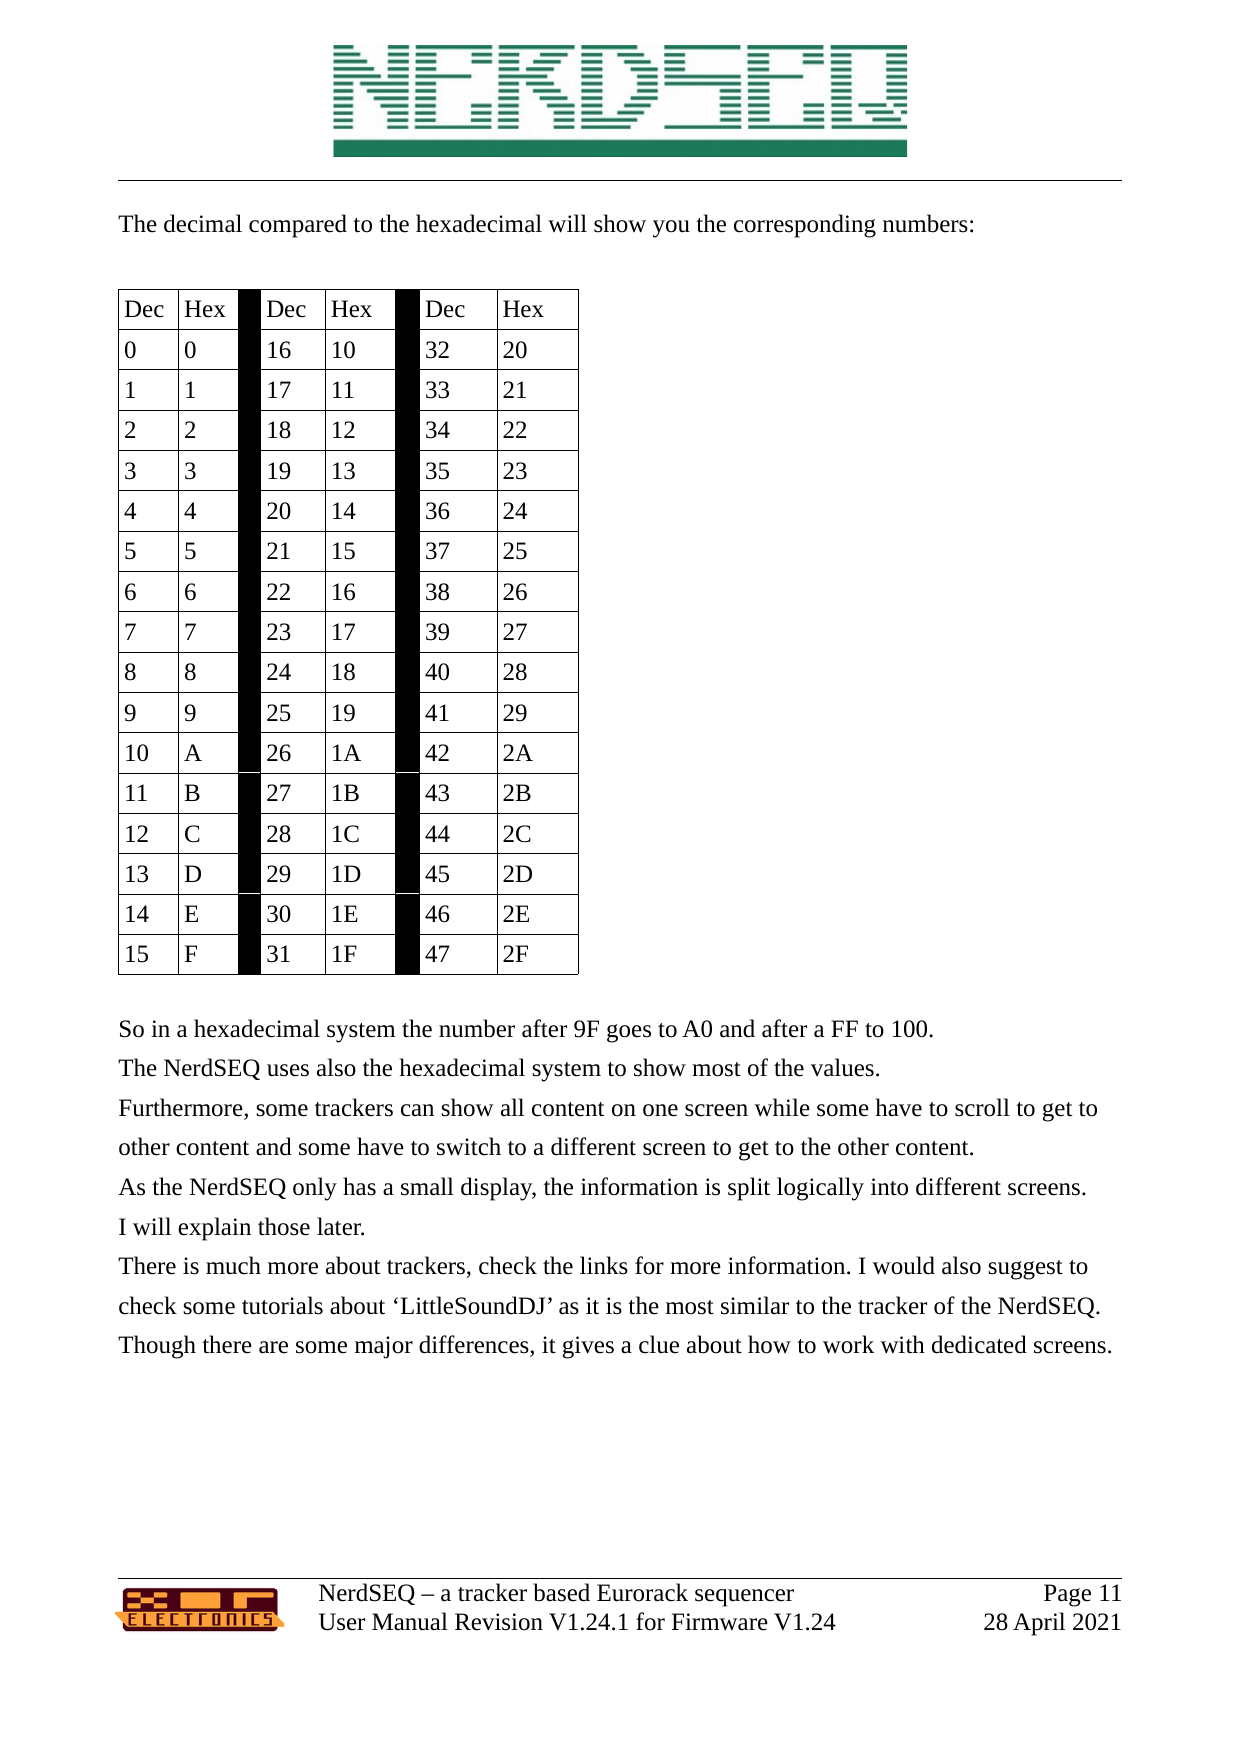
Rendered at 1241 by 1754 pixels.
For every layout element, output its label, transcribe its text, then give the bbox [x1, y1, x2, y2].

table_cell 2D [498, 854, 578, 893]
table_cell 1 [119, 370, 178, 410]
table_cell 28 [261, 814, 325, 853]
table_cell [396, 653, 419, 692]
table_cell 4 [119, 491, 178, 531]
table_cell [396, 814, 419, 853]
table_cell 0 [179, 330, 238, 369]
picture [115, 1584, 285, 1634]
table_cell 26 [261, 733, 325, 772]
text Though there are some major differences, it gives a clue about how to work with dedicated screens. [118, 1330, 1122, 1359]
table_cell 2 [119, 411, 178, 450]
table_cell 22 [498, 411, 578, 450]
table_header Hex [326, 290, 395, 329]
table_cell 37 [420, 532, 497, 571]
text There is much more about trackers, check the links for more information. I would also suggest to check some tutorials about ‘LittleSoundDJ’ as it is the most similar to the tracker of the NerdSEQ. [118, 1251, 1122, 1319]
text As the NerdSEQ only has a small display, the information is split logically into different screens. [118, 1172, 1122, 1201]
table_cell A [179, 733, 238, 772]
table_cell 2F [498, 935, 578, 974]
table_cell [396, 895, 419, 934]
table_cell 36 [420, 491, 497, 531]
table_cell 46 [420, 895, 497, 934]
table_cell 39 [420, 612, 497, 652]
table_cell 34 [420, 411, 497, 450]
table_header Dec [420, 290, 497, 329]
table_cell [396, 532, 419, 571]
table_cell 2B [498, 774, 578, 813]
table_cell [239, 491, 260, 531]
table_cell 12 [326, 411, 395, 450]
table_cell 1E [326, 895, 395, 934]
table_cell 24 [261, 653, 325, 692]
table_cell 6 [179, 572, 238, 611]
table_cell 18 [326, 653, 395, 692]
table_cell 16 [326, 572, 395, 611]
table_cell [396, 612, 419, 652]
text I will explain those later. [118, 1212, 1122, 1240]
text So in a hexadecimal system the number after 9F goes to A0 and after a FF to 100. [118, 1014, 1122, 1042]
table_cell [239, 411, 260, 450]
text Furthermore, some trackers can show all content on one screen while some have to scroll to get to other content and some have to switch to a different screen to get to the other content. [118, 1093, 1122, 1161]
table_cell 23 [498, 451, 578, 490]
table_cell 45 [420, 854, 497, 893]
table_cell 40 [420, 653, 497, 692]
table_cell 25 [498, 532, 578, 571]
table_cell [239, 572, 260, 611]
table_cell 21 [498, 370, 578, 410]
table_cell 7 [119, 612, 178, 652]
table_cell [239, 733, 260, 772]
table_cell D [179, 854, 238, 893]
table_cell 13 [326, 451, 395, 490]
table_cell 42 [420, 733, 497, 772]
table_cell [396, 693, 419, 732]
table_cell 38 [420, 572, 497, 611]
table_header Hex [179, 290, 238, 329]
table_cell [239, 330, 260, 369]
table_cell 25 [261, 693, 325, 732]
table_cell [396, 854, 419, 893]
table_cell 17 [261, 370, 325, 410]
table_cell 9 [119, 693, 178, 732]
table_cell 2C [498, 814, 578, 853]
table_cell [239, 451, 260, 490]
table_header [396, 290, 419, 329]
table_cell 17 [326, 612, 395, 652]
table_cell 15 [119, 935, 178, 974]
table_cell 33 [420, 370, 497, 410]
table_cell 13 [119, 854, 178, 893]
table_cell [396, 572, 419, 611]
table_cell 6 [119, 572, 178, 611]
table_cell 11 [119, 774, 178, 813]
table_cell 12 [119, 814, 178, 853]
table_cell 11 [326, 370, 395, 410]
table_cell 24 [498, 491, 578, 531]
table_cell 10 [119, 733, 178, 772]
table_cell [396, 330, 419, 369]
table_cell [396, 370, 419, 410]
table_cell 23 [261, 612, 325, 652]
table_cell [239, 612, 260, 652]
table_cell 1B [326, 774, 395, 813]
table_cell [239, 935, 260, 974]
table_cell 19 [326, 693, 395, 732]
table_cell [239, 895, 260, 934]
text The decimal compared to the hexadecimal will show you the corresponding numbers: [118, 209, 1122, 238]
table_cell [396, 411, 419, 450]
table_cell 29 [498, 693, 578, 732]
table_cell 3 [119, 451, 178, 490]
table_cell 21 [261, 532, 325, 571]
table_cell 47 [420, 935, 497, 974]
table_cell 2A [498, 733, 578, 772]
table_cell B [179, 774, 238, 813]
table_cell 26 [498, 572, 578, 611]
table_header [239, 290, 260, 329]
table_cell 30 [261, 895, 325, 934]
table_cell [239, 653, 260, 692]
table_cell 18 [261, 411, 325, 450]
table_cell 1F [326, 935, 395, 974]
table_cell 14 [326, 491, 395, 531]
table_cell 31 [261, 935, 325, 974]
table_cell 0 [119, 330, 178, 369]
table_cell 7 [179, 612, 238, 652]
table_cell [239, 532, 260, 571]
table_cell 16 [261, 330, 325, 369]
table_cell [239, 774, 260, 813]
table_cell 1A [326, 733, 395, 772]
table_cell 43 [420, 774, 497, 813]
table_cell 8 [179, 653, 238, 692]
table_cell C [179, 814, 238, 853]
table_cell 3 [179, 451, 238, 490]
table_cell 35 [420, 451, 497, 490]
table_cell [396, 935, 419, 974]
table_cell 14 [119, 895, 178, 934]
table_cell 9 [179, 693, 238, 732]
table_cell 2E [498, 895, 578, 934]
table_cell 1 [179, 370, 238, 410]
table_cell [239, 814, 260, 853]
table_cell 41 [420, 693, 497, 732]
table_cell [239, 370, 260, 410]
table_cell 29 [261, 854, 325, 893]
table_cell 5 [179, 532, 238, 571]
table_cell 44 [420, 814, 497, 853]
table_cell [396, 774, 419, 813]
table_cell 1D [326, 854, 395, 893]
table_cell 20 [498, 330, 578, 369]
table_cell 20 [261, 491, 325, 531]
table_cell [396, 491, 419, 531]
table_cell 2 [179, 411, 238, 450]
text The NerdSEQ uses also the hexadecimal system to show most of the values. [118, 1053, 1122, 1082]
table_cell [239, 854, 260, 893]
table_cell 15 [326, 532, 395, 571]
table_cell 10 [326, 330, 395, 369]
table_header Hex [498, 290, 578, 329]
table_cell 19 [261, 451, 325, 490]
table_cell 28 [498, 653, 578, 692]
picture [333, 45, 908, 157]
table_cell 32 [420, 330, 497, 369]
table_cell 1C [326, 814, 395, 853]
table_cell 27 [261, 774, 325, 813]
table_cell 22 [261, 572, 325, 611]
table_cell [239, 693, 260, 732]
table_cell 27 [498, 612, 578, 652]
table_cell F [179, 935, 238, 974]
table_cell [396, 733, 419, 772]
table_header Dec [261, 290, 325, 329]
table_header Dec [119, 290, 178, 329]
table_cell [396, 451, 419, 490]
table_cell 8 [119, 653, 178, 692]
table_cell 4 [179, 491, 238, 531]
table_cell E [179, 895, 238, 934]
table_cell 5 [119, 532, 178, 571]
